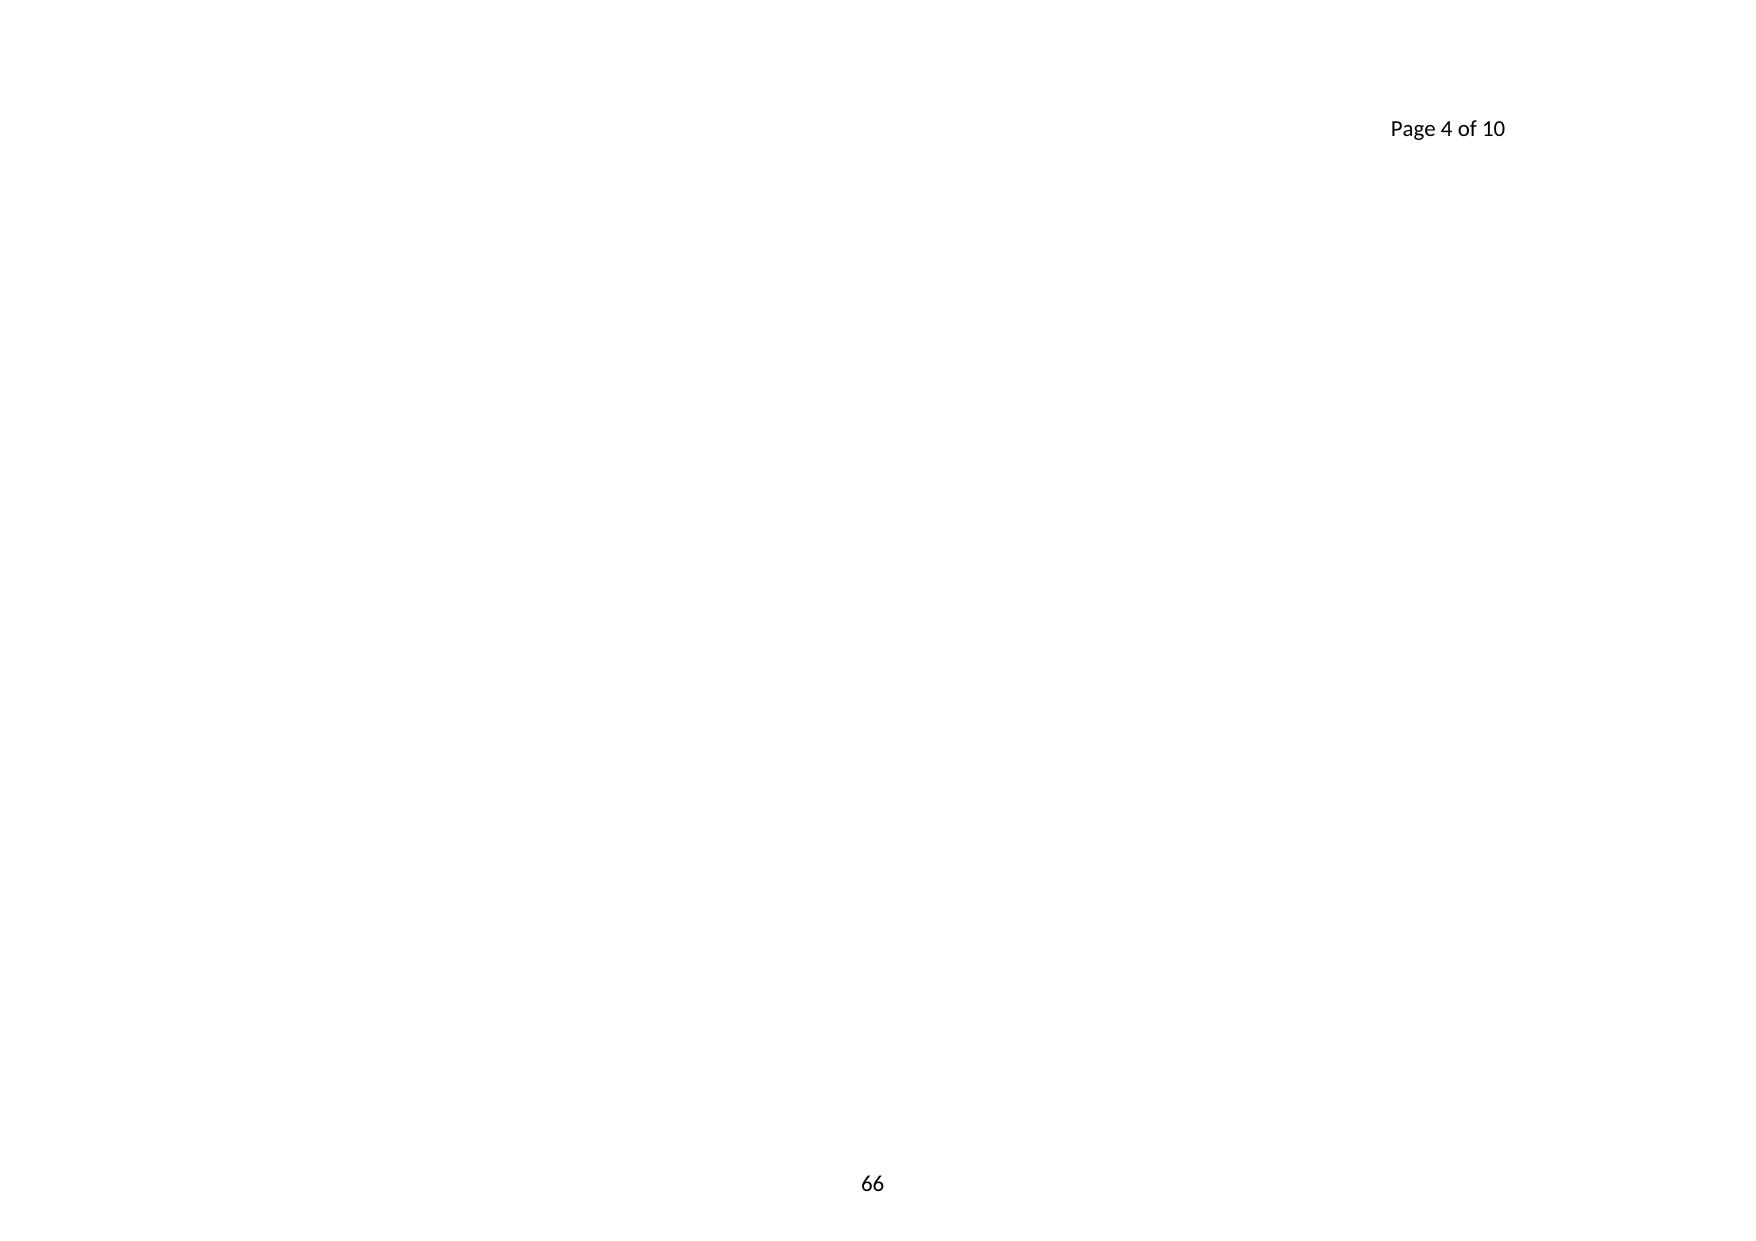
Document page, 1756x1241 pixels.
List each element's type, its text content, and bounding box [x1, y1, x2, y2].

text Page 4 of 10 [100, 114, 1505, 143]
